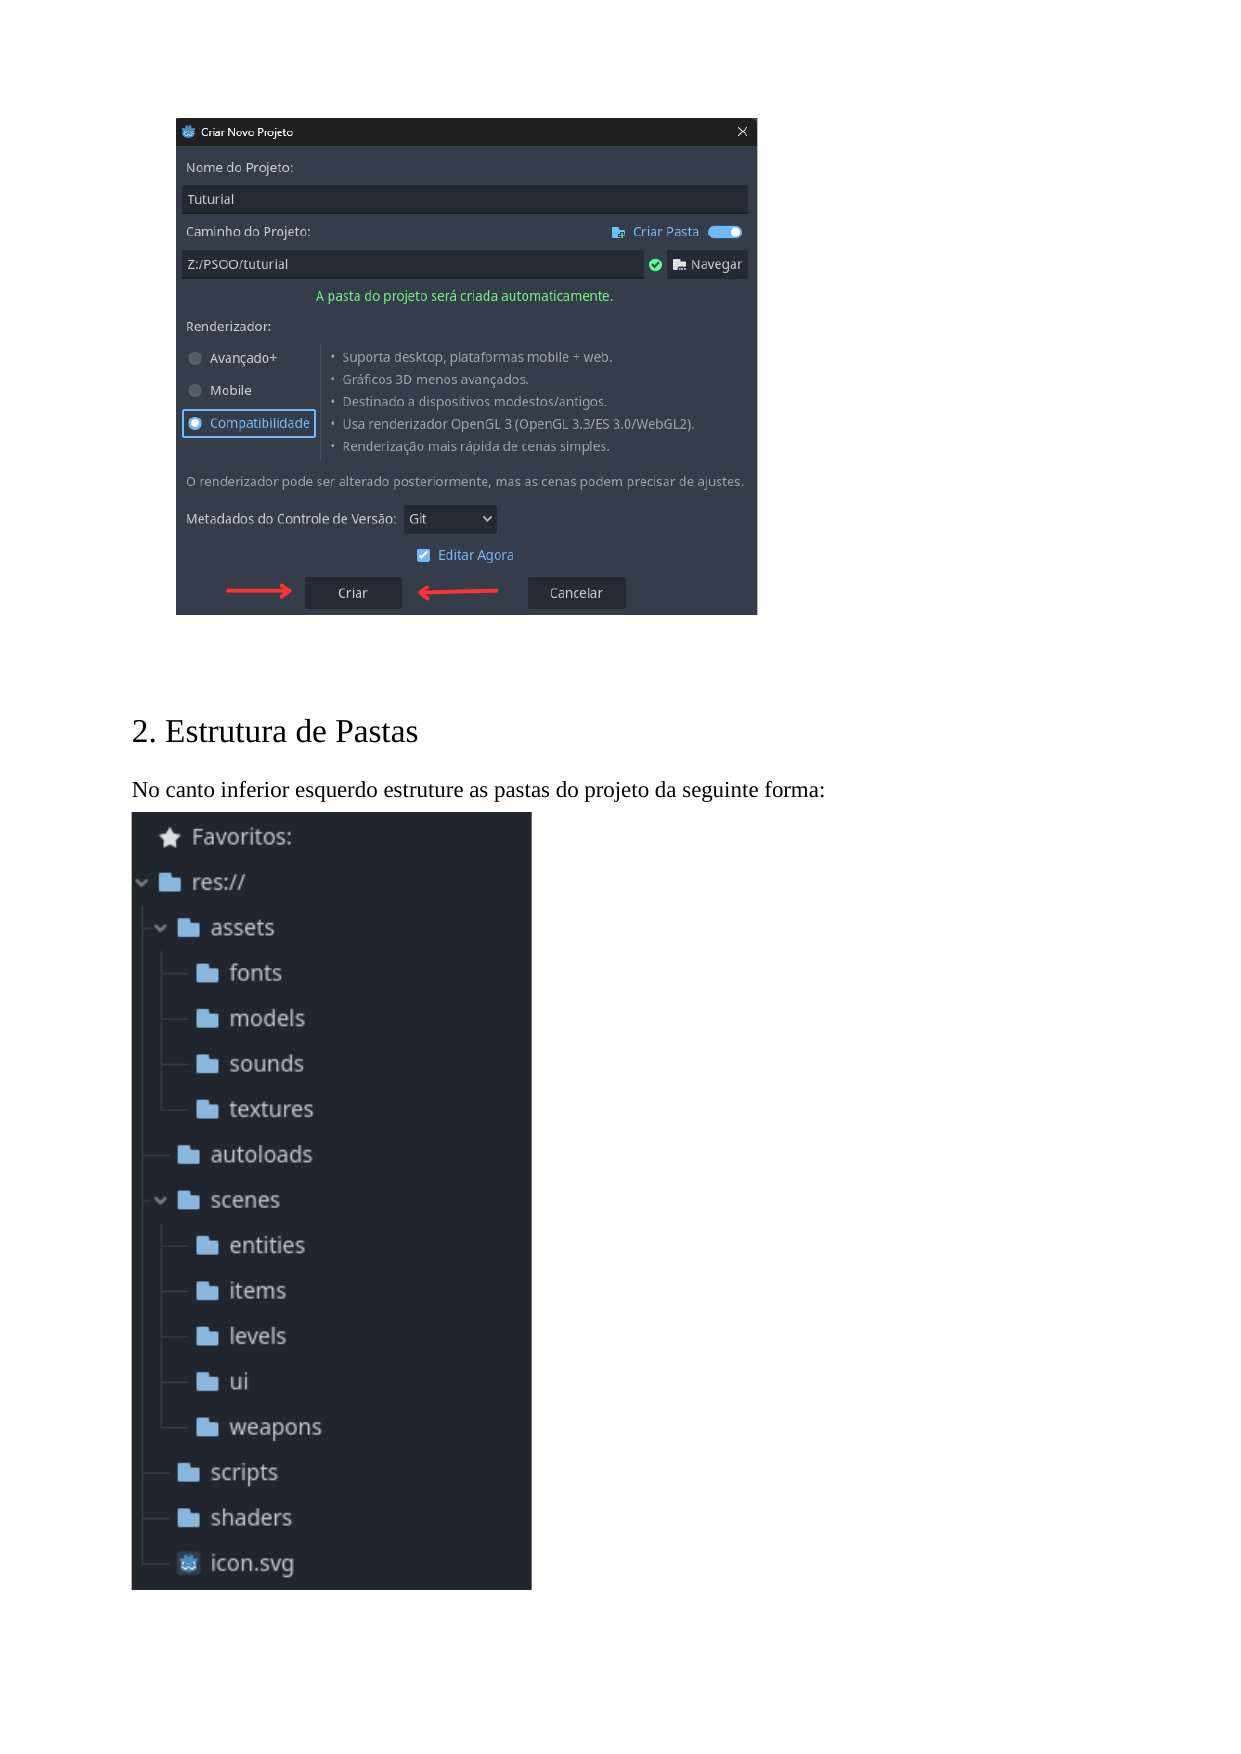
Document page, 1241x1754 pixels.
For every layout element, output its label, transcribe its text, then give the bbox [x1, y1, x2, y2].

subtitle 2. Estrutura de Pastas [132, 711, 1122, 749]
picture [131, 812, 532, 1590]
picture [176, 118, 758, 615]
text No canto inferior esquerdo estruture as pastas do projeto da seguinte forma: [132, 776, 1122, 803]
